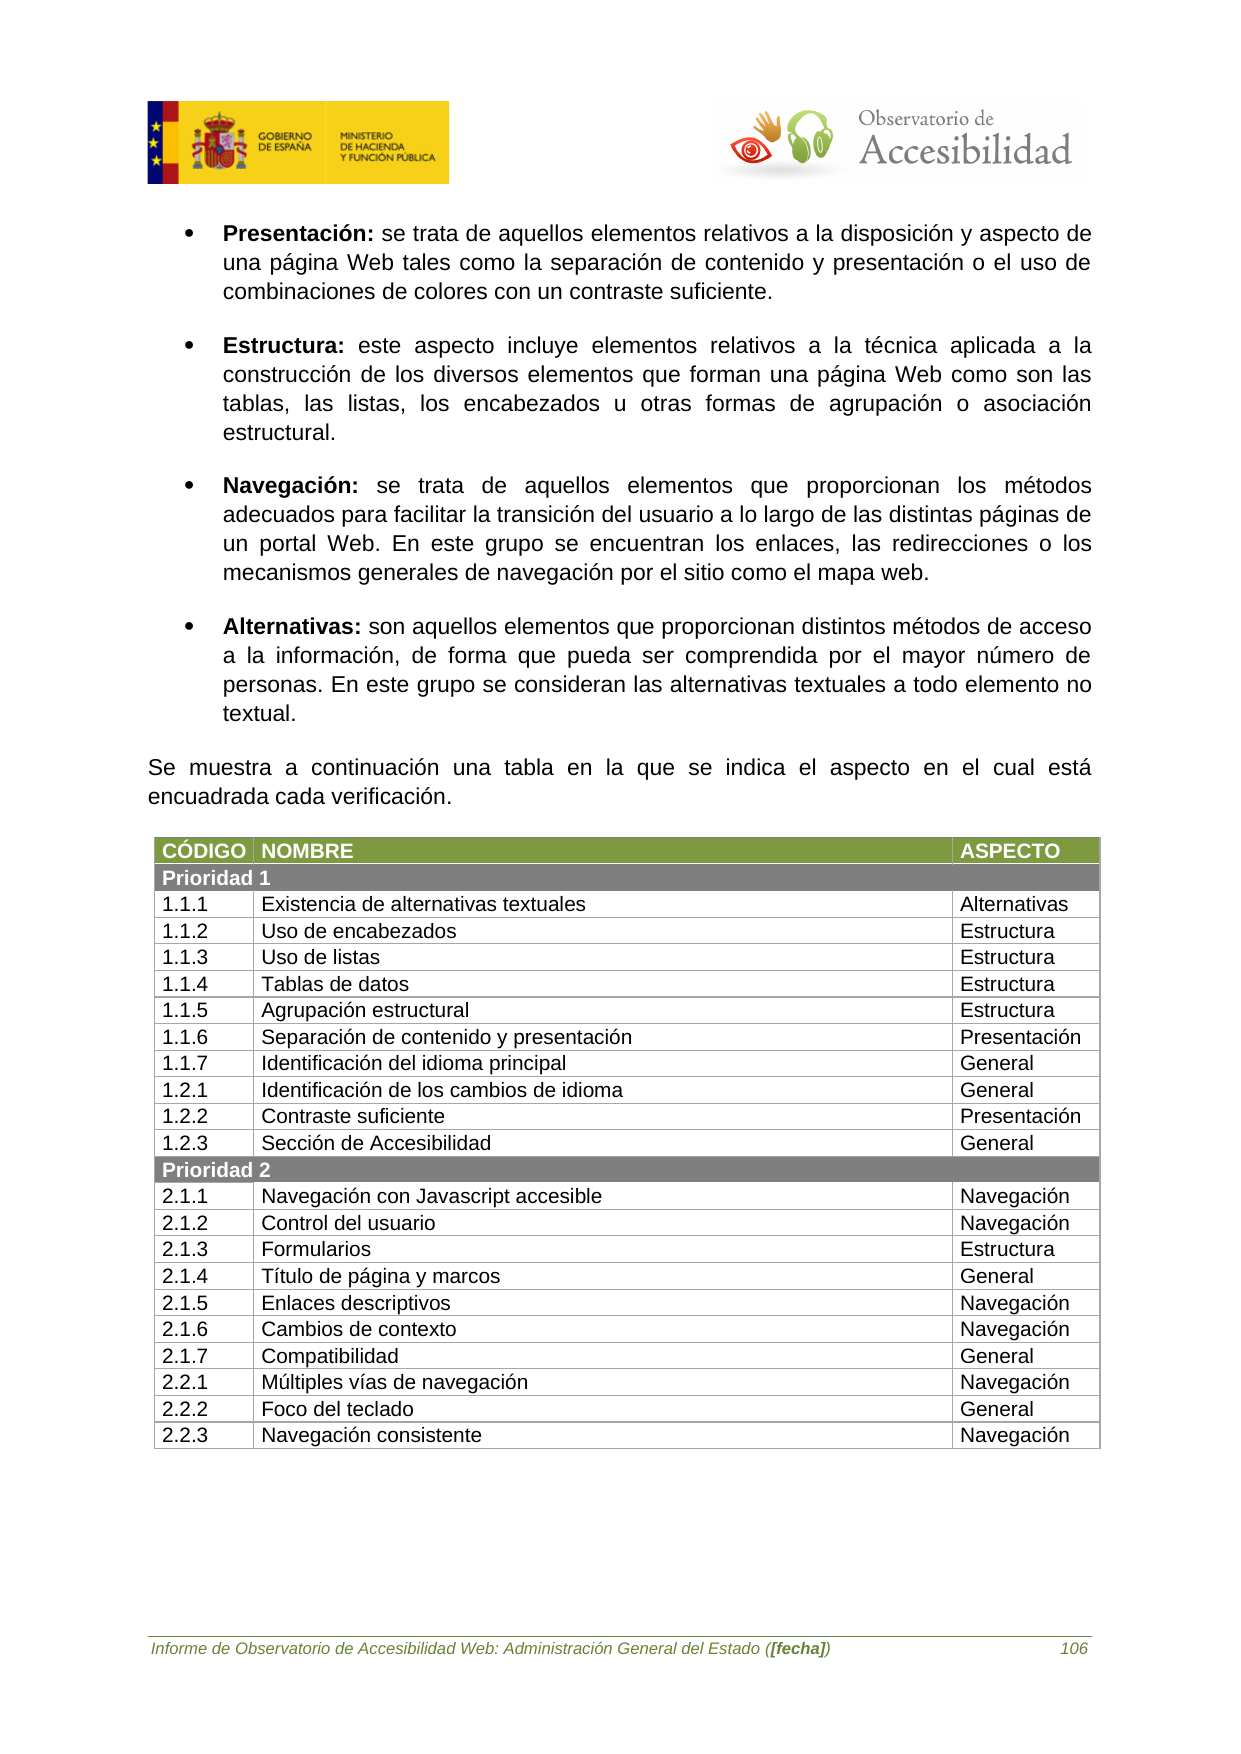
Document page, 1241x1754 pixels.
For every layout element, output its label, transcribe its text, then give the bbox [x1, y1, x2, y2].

table_cell Estructura [953, 1236, 1099, 1262]
table_cell 1.1.2 [155, 918, 253, 943]
table_cell General [953, 1051, 1099, 1076]
table_cell Control del usuario [254, 1210, 952, 1235]
table_cell General [953, 1396, 1099, 1421]
list Alternativas: son aquellos elementos que proporcionan distintos métodos de acceso a la información, de forma que pueda ser comprendida por el mayor número de personas. En este grupo se consideran las alternativas textuales a todo elemento no textual. [185, 613, 1092, 726]
table_cell 1.1.1 [155, 891, 253, 917]
list Presentación: se trata de aquellos elementos relativos a la disposición y aspecto de una página Web tales como la separación de contenido y presentación o el uso de combinaciones de colores con un contraste suficiente. [185, 220, 1092, 304]
table_cell 1.2.3 [155, 1130, 253, 1156]
table_cell Existencia de alternativas textuales [254, 891, 952, 917]
table_header ASPECTO [953, 838, 1099, 863]
table_cell Cambios de contexto [254, 1316, 952, 1342]
table_cell General [953, 1263, 1099, 1288]
table_cell Tablas de datos [254, 971, 952, 996]
table_cell 2.1.1 [155, 1183, 253, 1209]
table_cell Navegación [953, 1423, 1099, 1448]
table_cell Uso de encabezados [254, 918, 952, 943]
table_cell Estructura [953, 971, 1099, 996]
table_cell Alternativas [953, 891, 1099, 917]
table_cell Navegación [953, 1290, 1099, 1315]
table_cell 2.1.4 [155, 1263, 253, 1288]
table_header CÓDIGO [155, 838, 253, 863]
table_cell 2.1.3 [155, 1236, 253, 1262]
table_header NOMBRE [254, 838, 952, 863]
table_cell Estructura [953, 918, 1099, 943]
table_cell Foco del teclado [254, 1396, 952, 1421]
table_cell 1.1.3 [155, 944, 253, 970]
table_cell Enlaces descriptivos [254, 1290, 952, 1315]
picture [710, 101, 1086, 184]
table_cell Navegación [953, 1210, 1099, 1235]
table_cell Navegación con Javascript accesible [254, 1182, 952, 1209]
table_cell General [953, 1077, 1099, 1103]
table_cell Sección de Accesibilidad [254, 1130, 952, 1156]
table_cell Prioridad 1 [155, 865, 1099, 890]
table_cell 1.2.2 [155, 1104, 253, 1129]
list Estructura: este aspecto incluye elementos relativos a la técnica aplicada a la construcción de los diversos elementos que forman una página Web como son las tablas, las listas, los encabezados u otras formas de agrupación o asociación estructural. [185, 332, 1092, 445]
table_cell Contraste suficiente [254, 1104, 952, 1129]
table_cell Múltiples vías de navegación [254, 1369, 952, 1395]
table_cell Agrupación estructural [254, 998, 952, 1023]
table_cell 1.1.4 [155, 971, 253, 996]
table_cell Navegación [953, 1316, 1099, 1342]
table_cell 1.1.7 [155, 1051, 253, 1076]
table_cell Uso de listas [254, 944, 952, 970]
table_cell Separación de contenido y presentación [254, 1024, 952, 1049]
table_cell Estructura [953, 944, 1099, 970]
list Navegación: se trata de aquellos elementos que proporcionan los métodos adecuados para facilitar la transición del usuario a lo largo de las distintas páginas de un portal Web. En este grupo se encuentran los enlaces, las redirecciones o los mecanismos generales de navegación por el sitio como el mapa web. [185, 472, 1092, 586]
table_cell Navegación consistente [254, 1423, 952, 1448]
table_cell Título de página y marcos [254, 1263, 952, 1288]
table_cell 2.1.7 [155, 1343, 253, 1368]
picture [147, 101, 450, 184]
table_cell Formularios [254, 1236, 952, 1262]
table_cell Presentación [953, 1024, 1099, 1049]
table_cell General [953, 1130, 1099, 1156]
table_cell Navegación [953, 1182, 1099, 1209]
table_cell 2.2.1 [155, 1369, 253, 1395]
table_cell 2.1.5 [155, 1290, 253, 1315]
table_cell 2.2.3 [155, 1423, 253, 1448]
table_cell Identificación del idioma principal [254, 1051, 952, 1076]
table_cell 1.2.1 [155, 1077, 253, 1103]
text Se muestra a continuación una tabla en la que se indica el aspecto en el cual está encuadrada cada verificación. [148, 754, 1092, 809]
table_cell 2.2.2 [155, 1396, 253, 1421]
table_cell Estructura [953, 998, 1099, 1023]
table_cell 1.1.5 [155, 998, 253, 1023]
table_cell 2.1.6 [155, 1316, 253, 1342]
table_cell 1.1.6 [155, 1024, 253, 1049]
table_cell General [953, 1343, 1099, 1368]
table_cell Identificación de los cambios de idioma [254, 1077, 952, 1103]
table_cell Navegación [953, 1369, 1099, 1395]
table_cell Presentación [953, 1104, 1099, 1129]
table_cell Prioridad 2 [155, 1157, 1099, 1182]
table_cell 2.1.2 [155, 1210, 253, 1235]
table_cell Compatibilidad [254, 1343, 952, 1368]
